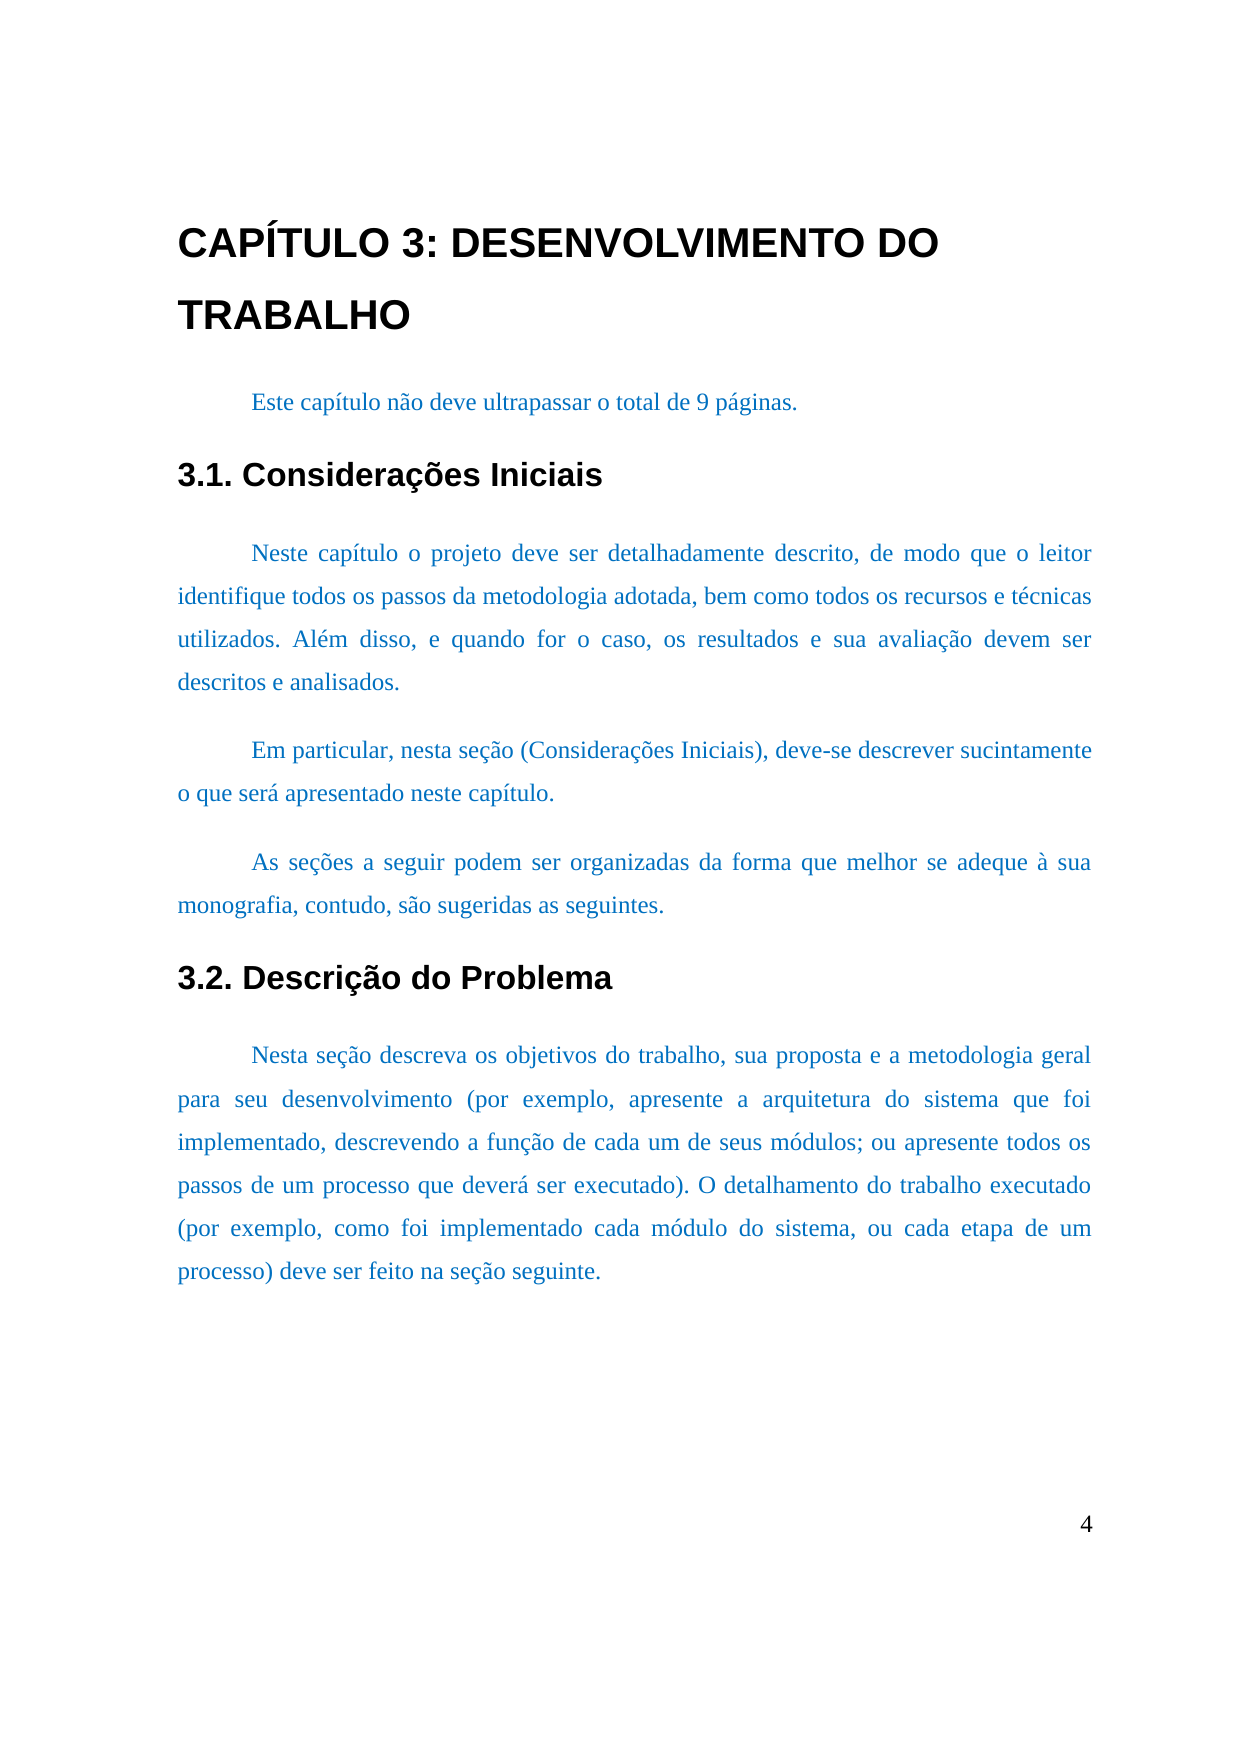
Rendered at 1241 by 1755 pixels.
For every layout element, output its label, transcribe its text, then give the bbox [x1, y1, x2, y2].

text Neste capítulo o projeto deve ser detalhadamente descrito, de modo que o leitor identifique todos os passos da metodologia adotada, bem como todos os recursos e técnicas utilizados. Além disso, e quando for o caso, os resultados e sua avaliação devem ser descritos e analisados. [177, 538, 1093, 696]
subtitle CAPÍTULO 3: DESENVOLVIMENTO DO TRABALHO [177, 218, 1093, 338]
subtitle 3.2. Descrição do Problema [177, 958, 1093, 996]
text As seções a seguir podem ser organizadas da forma que melhor se adeque à sua monografia, contudo, são sugeridas as seguintes. [177, 847, 1093, 918]
text Nesta seção descreva os objetivos do trabalho, sua proposta e a metodologia geral para seu desenvolvimento (por exemplo, apresente a arquitetura do sistema que foi implementado, descrevendo a função de cada um de seus módulos; ou apresente todos os passos de um processo que deverá ser executado). O detalhamento do trabalho executado (por exemplo, como foi implementado cada módulo do sistema, ou cada etapa de um processo) deve ser feito na seção seguinte. [177, 1041, 1093, 1285]
text Em particular, nesta seção (Considerações Iniciais), deve-se descrever sucintamente o que será apresentado neste capítulo. [177, 735, 1093, 807]
text Este capítulo não deve ultrapassar o total de 9 páginas. [177, 387, 1093, 416]
subtitle 3.1. Considerações Iniciais [177, 455, 1093, 494]
